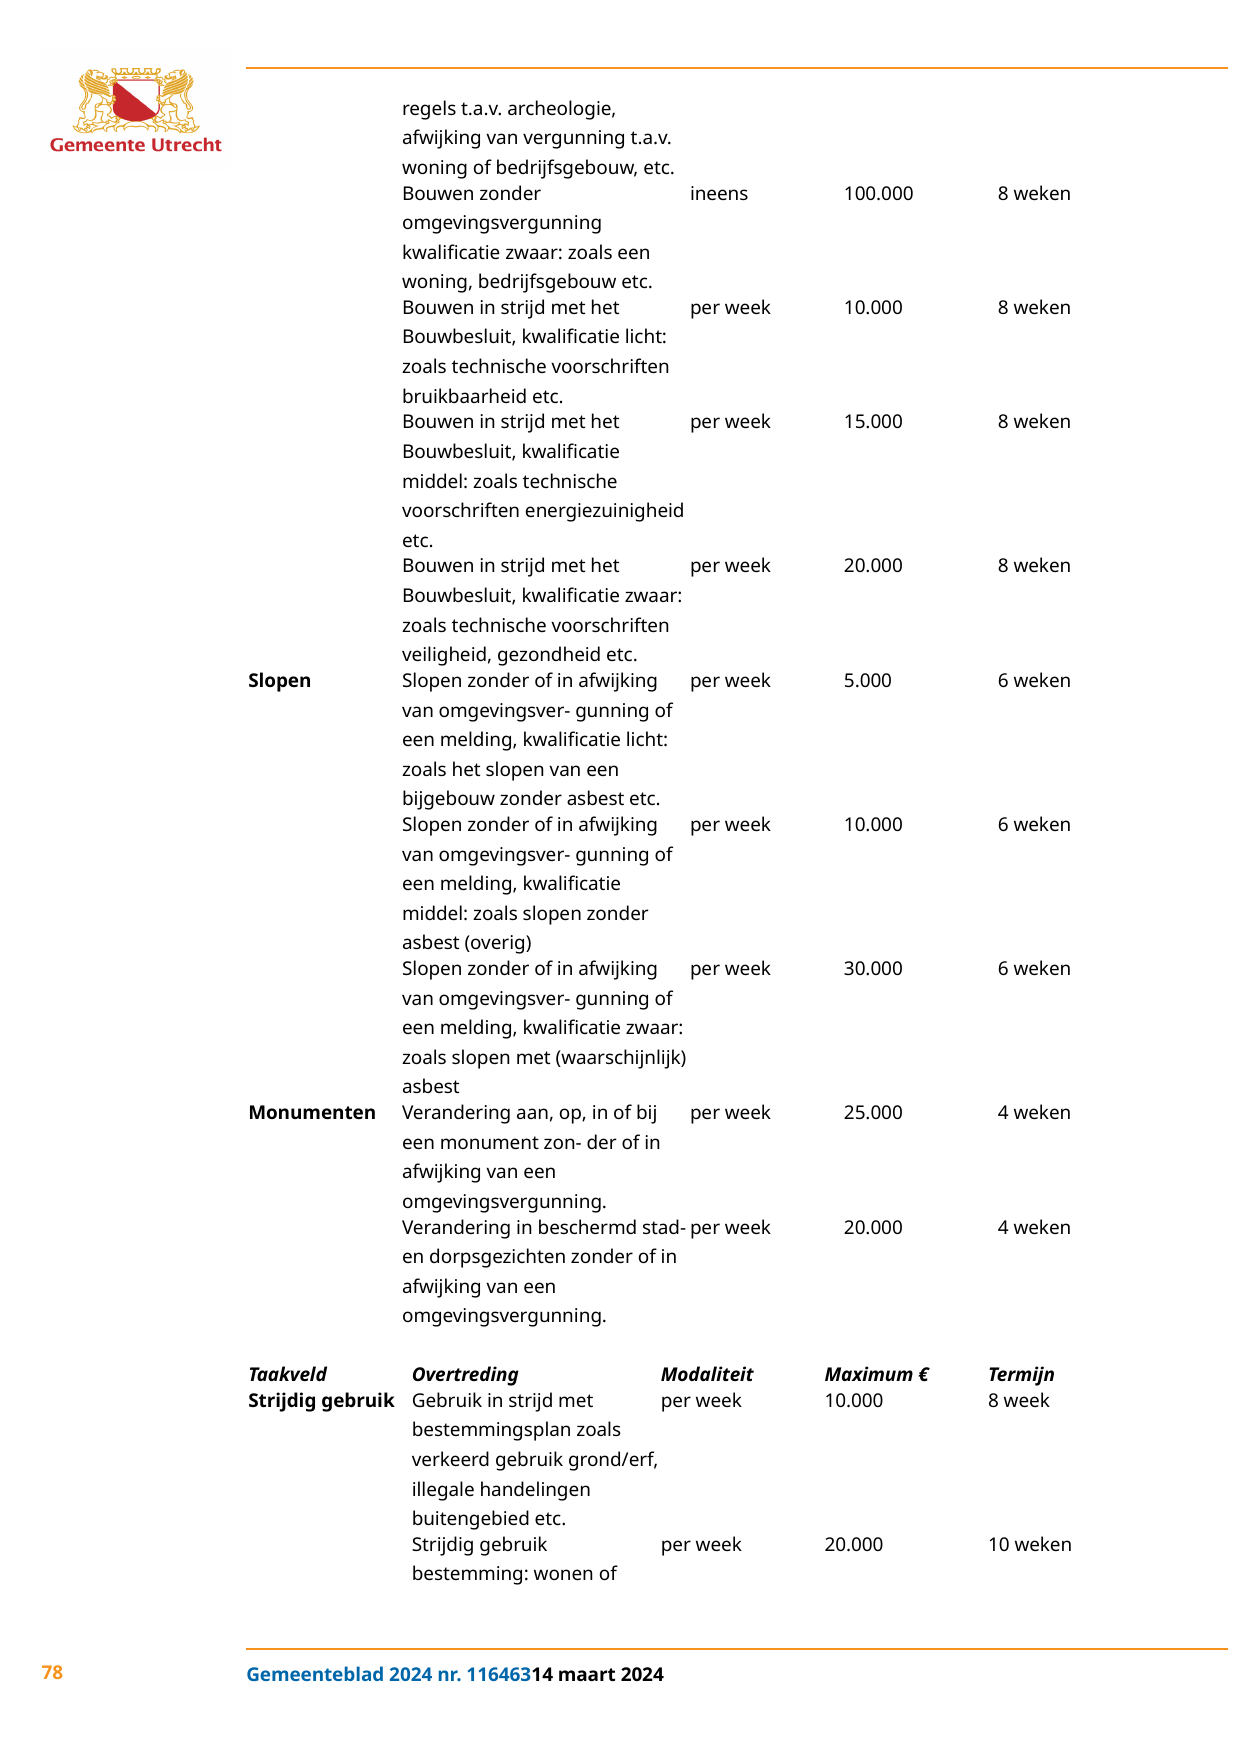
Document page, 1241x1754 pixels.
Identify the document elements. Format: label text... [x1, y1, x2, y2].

table_cell Slopen zonder of in afwijking van omgevingsver- gunning of een melding, kwalificatie licht: zoals het slopen van een bijgebouw zonder asbest etc. [402, 667, 690, 811]
table_cell per week [690, 811, 844, 955]
table_cell 10.000 [824, 1387, 988, 1531]
table_cell 20.000 [824, 1531, 988, 1586]
table_cell [998, 95, 1152, 180]
table_header Termijn [988, 1361, 1152, 1387]
table_cell Bouwen zonder omgevingsvergunning kwalificatie zwaar: zoals een woning, bedrijfsgebouw etc. [402, 180, 690, 294]
table_cell [248, 95, 402, 180]
table_cell 20.000 [844, 1214, 998, 1328]
table_cell [248, 1214, 402, 1328]
table_cell Bouwen in strijd met het Bouwbesluit, kwalificatie licht: zoals technische voorschriften bruikbaarheid etc. [402, 294, 690, 409]
table_cell per week [690, 294, 844, 409]
table_cell 100.000 [844, 180, 998, 294]
table_cell 20.000 [844, 553, 998, 667]
table_cell ineens [690, 180, 844, 294]
table_header Modaliteit [661, 1361, 824, 1387]
table_header Maximum € [824, 1361, 988, 1387]
table_cell Verandering aan, op, in of bij een monument zon- der of in afwijking van een omgevingsvergunning. [402, 1099, 690, 1214]
table_cell per week [661, 1387, 824, 1531]
table_cell 10.000 [844, 294, 998, 409]
table_cell [248, 180, 402, 294]
table_cell 6 weken [998, 667, 1152, 811]
table_cell 4 weken [998, 1214, 1152, 1328]
table_cell Verandering in beschermd stad- en dorpsgezichten zonder of in afwijking van een omgevingsvergunning. [402, 1214, 690, 1328]
table_cell 25.000 [844, 1099, 998, 1214]
table_cell 30.000 [844, 955, 998, 1099]
table_cell 5.000 [844, 667, 998, 811]
table_cell 8 week [988, 1387, 1152, 1531]
table_cell Strijdig gebruik bestemming: wonen of [412, 1531, 661, 1586]
table_cell 6 weken [998, 811, 1152, 955]
table_cell 10 weken [988, 1531, 1152, 1586]
table_cell 8 weken [998, 294, 1152, 409]
table_cell 15.000 [844, 409, 998, 553]
table_cell [248, 811, 402, 955]
table_cell Bouwen in strijd met het Bouwbesluit, kwalificatie zwaar: zoals technische voorschriften veiligheid, gezondheid etc. [402, 553, 690, 667]
table_cell Bouwen in strijd met het Bouwbesluit, kwalificatie middel: zoals technische voorschriften energiezuinigheid etc. [402, 409, 690, 553]
table_cell Monumenten [248, 1099, 402, 1214]
table_cell [248, 409, 402, 553]
table_cell [248, 1531, 412, 1586]
table_cell 6 weken [998, 955, 1152, 1099]
picture [41, 47, 231, 172]
table_cell per week [690, 409, 844, 553]
table_cell Slopen [248, 667, 402, 811]
table_cell 8 weken [998, 409, 1152, 553]
table_cell [248, 294, 402, 409]
table_cell 10.000 [844, 811, 998, 955]
table_cell [690, 95, 844, 180]
table_cell per week [690, 955, 844, 1099]
table_cell 8 weken [998, 180, 1152, 294]
table_cell Slopen zonder of in afwijking van omgevingsver- gunning of een melding, kwalificatie zwaar: zoals slopen met (waarschijnlijk) asbest [402, 955, 690, 1099]
table_cell 4 weken [998, 1099, 1152, 1214]
table_cell per week [661, 1531, 824, 1586]
table_cell regels t.a.v. archeologie, afwijking van vergunning t.a.v. woning of bedrijfsgebouw, etc. [402, 95, 690, 180]
table_cell Gebruik in strijd met bestemmingsplan zoals verkeerd gebruik grond/erf, illegale handelingen buitengebied etc. [412, 1387, 661, 1531]
table_header Taakveld [248, 1361, 412, 1387]
table_cell [248, 553, 402, 667]
table_cell per week [690, 553, 844, 667]
table_cell Strijdig gebruik [248, 1387, 412, 1531]
table_header Overtreding [412, 1361, 661, 1387]
table_cell per week [690, 1099, 844, 1214]
table_cell 8 weken [998, 553, 1152, 667]
table_cell [844, 95, 998, 180]
table_cell [248, 955, 402, 1099]
table_cell per week [690, 1214, 844, 1328]
table_cell Slopen zonder of in afwijking van omgevingsver- gunning of een melding, kwalificatie middel: zoals slopen zonder asbest (overig) [402, 811, 690, 955]
table_cell per week [690, 667, 844, 811]
